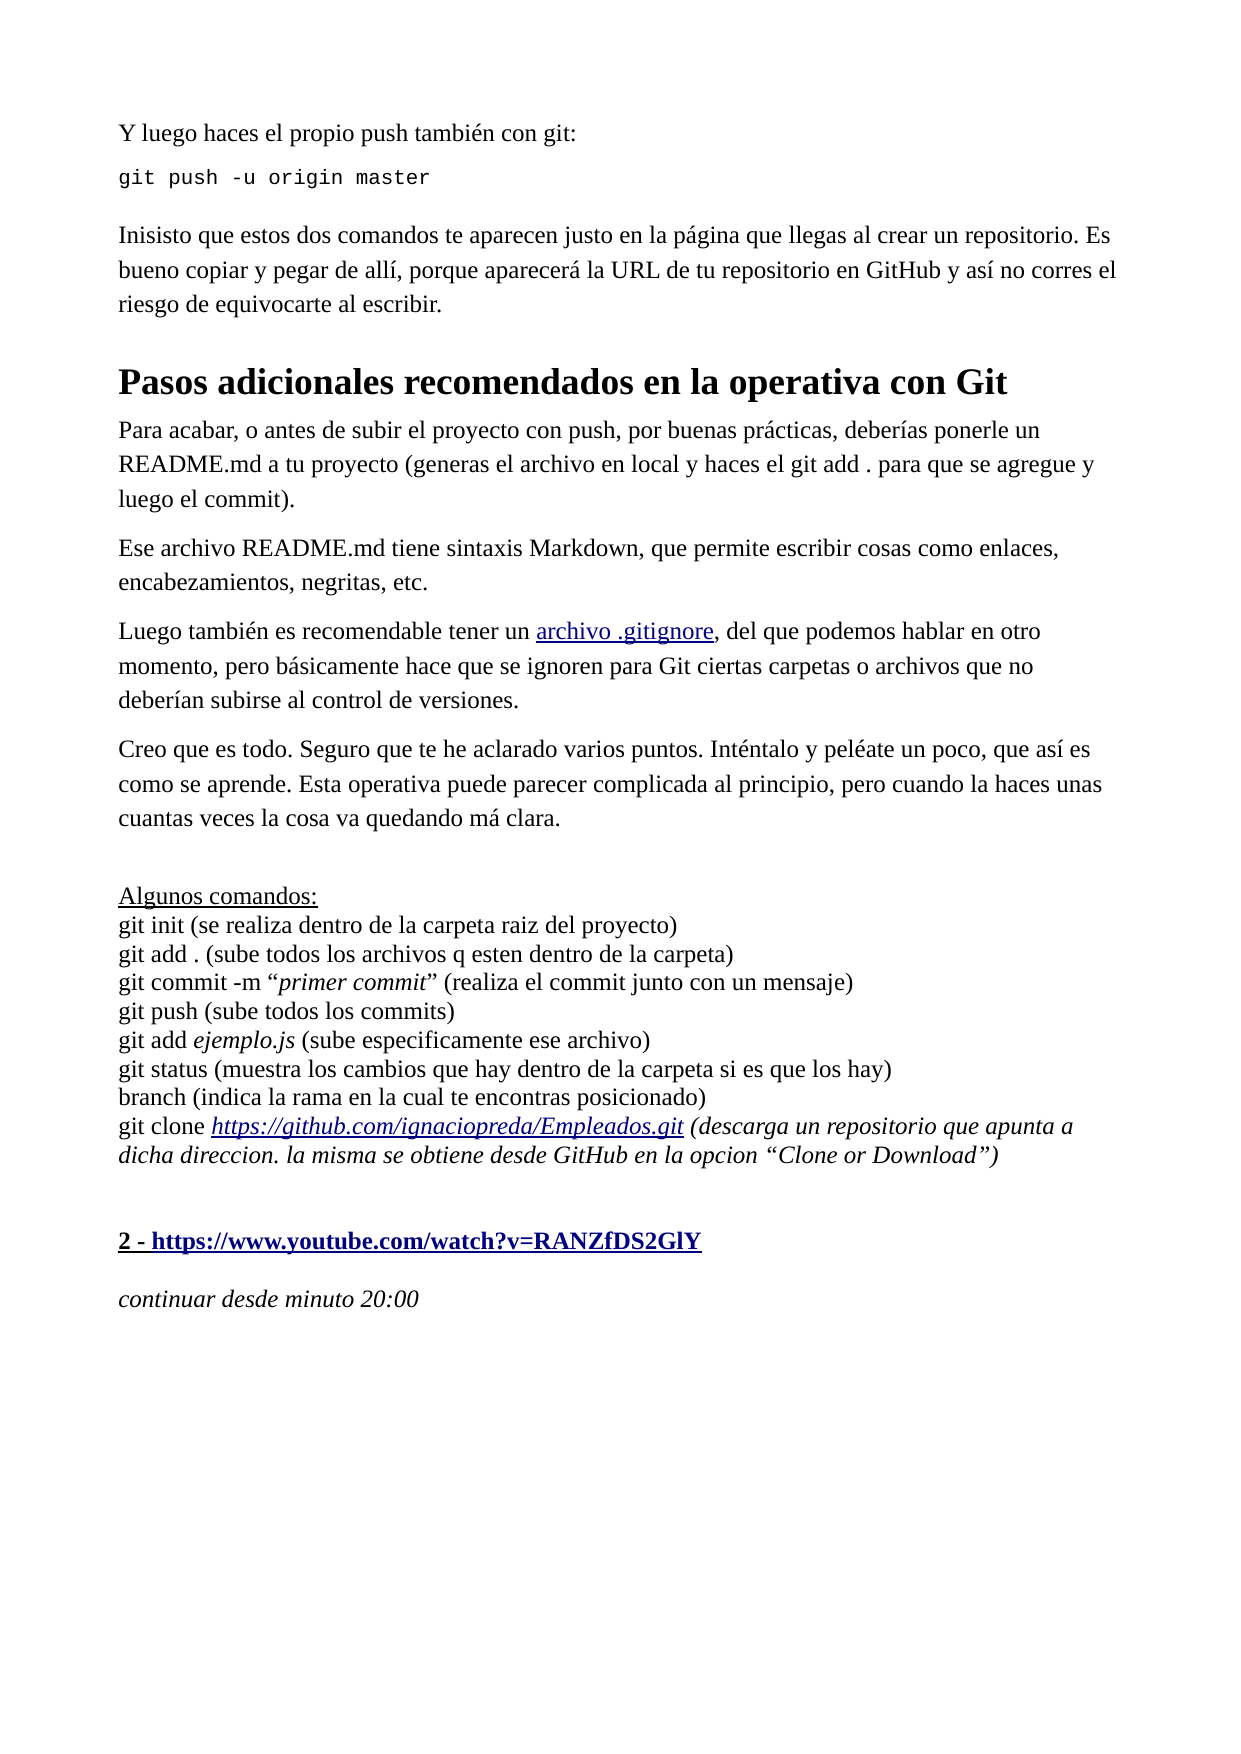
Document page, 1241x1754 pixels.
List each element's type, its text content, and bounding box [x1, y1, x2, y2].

text Algunos comandos: [118, 881, 1122, 910]
text 2 - https://www.youtube.com/watch?v=RANZfDS2GlY [118, 1226, 1122, 1255]
text git push (sube todos los commits) [118, 996, 1122, 1025]
subtitle Pasos adicionales recomendados en la operativa con Git [118, 359, 1122, 402]
text git commit -m “primer commit” (realiza el commit junto con un mensaje) [118, 967, 1122, 996]
text git clone https://github.com/ignaciopreda/Empleados.git (descarga un repositorio que apunta a dicha direccion. la misma se obtiene desde GitHub en la opcion “Clone or Download”) [118, 1111, 1122, 1169]
text continuar desde minuto 20:00 [118, 1284, 1122, 1312]
text Inisisto que estos dos comandos te aparecen justo en la página que llegas al crear un repositorio. Es bueno copiar y pegar de allí, porque aparecerá la URL de tu repositorio en GitHub y así no corres el riesgo de equivocarte al escribir. [118, 220, 1122, 318]
text Para acabar, o antes de subir el proyecto con push, por buenas prácticas, deberías ponerle un README.md a tu proyecto (generas el archivo en local y haces el git add . para que se agregue y luego el commit). [118, 415, 1122, 512]
text git add . (sube todos los archivos q esten dentro de la carpeta) [118, 939, 1122, 967]
text Ese archivo README.md tiene sintaxis Markdown, que permite escribir cosas como enlaces, encabezamientos, negritas, etc. [118, 533, 1122, 596]
text git init (se realiza dentro de la carpeta raiz del proyecto) [118, 910, 1122, 939]
text git add ejemplo.js (sube especificamente ese archivo) [118, 1025, 1122, 1054]
text git status (muestra los cambios que hay dentro de la carpeta si es que los hay) [118, 1054, 1122, 1082]
text Creo que es todo. Seguro que te he aclarado varios puntos. Inténtalo y peléate un poco, que así es como se aprende. Esta operativa puede parecer complicada al principio, pero cuando la haces unas cuantas veces la cosa va quedando má clara. [118, 734, 1122, 832]
text branch (indica la rama en la cual te encontras posicionado) [118, 1082, 1122, 1111]
text git push -u origin master [118, 167, 1122, 191]
text Luego también es recomendable tener un archivo .gitignore, del que podemos hablar en otro momento, pero básicamente hace que se ignoren para Git ciertas carpetas o archivos que no deberían subirse al control de versiones. [118, 616, 1122, 714]
text Y luego haces el propio push también con git: [118, 118, 1122, 147]
